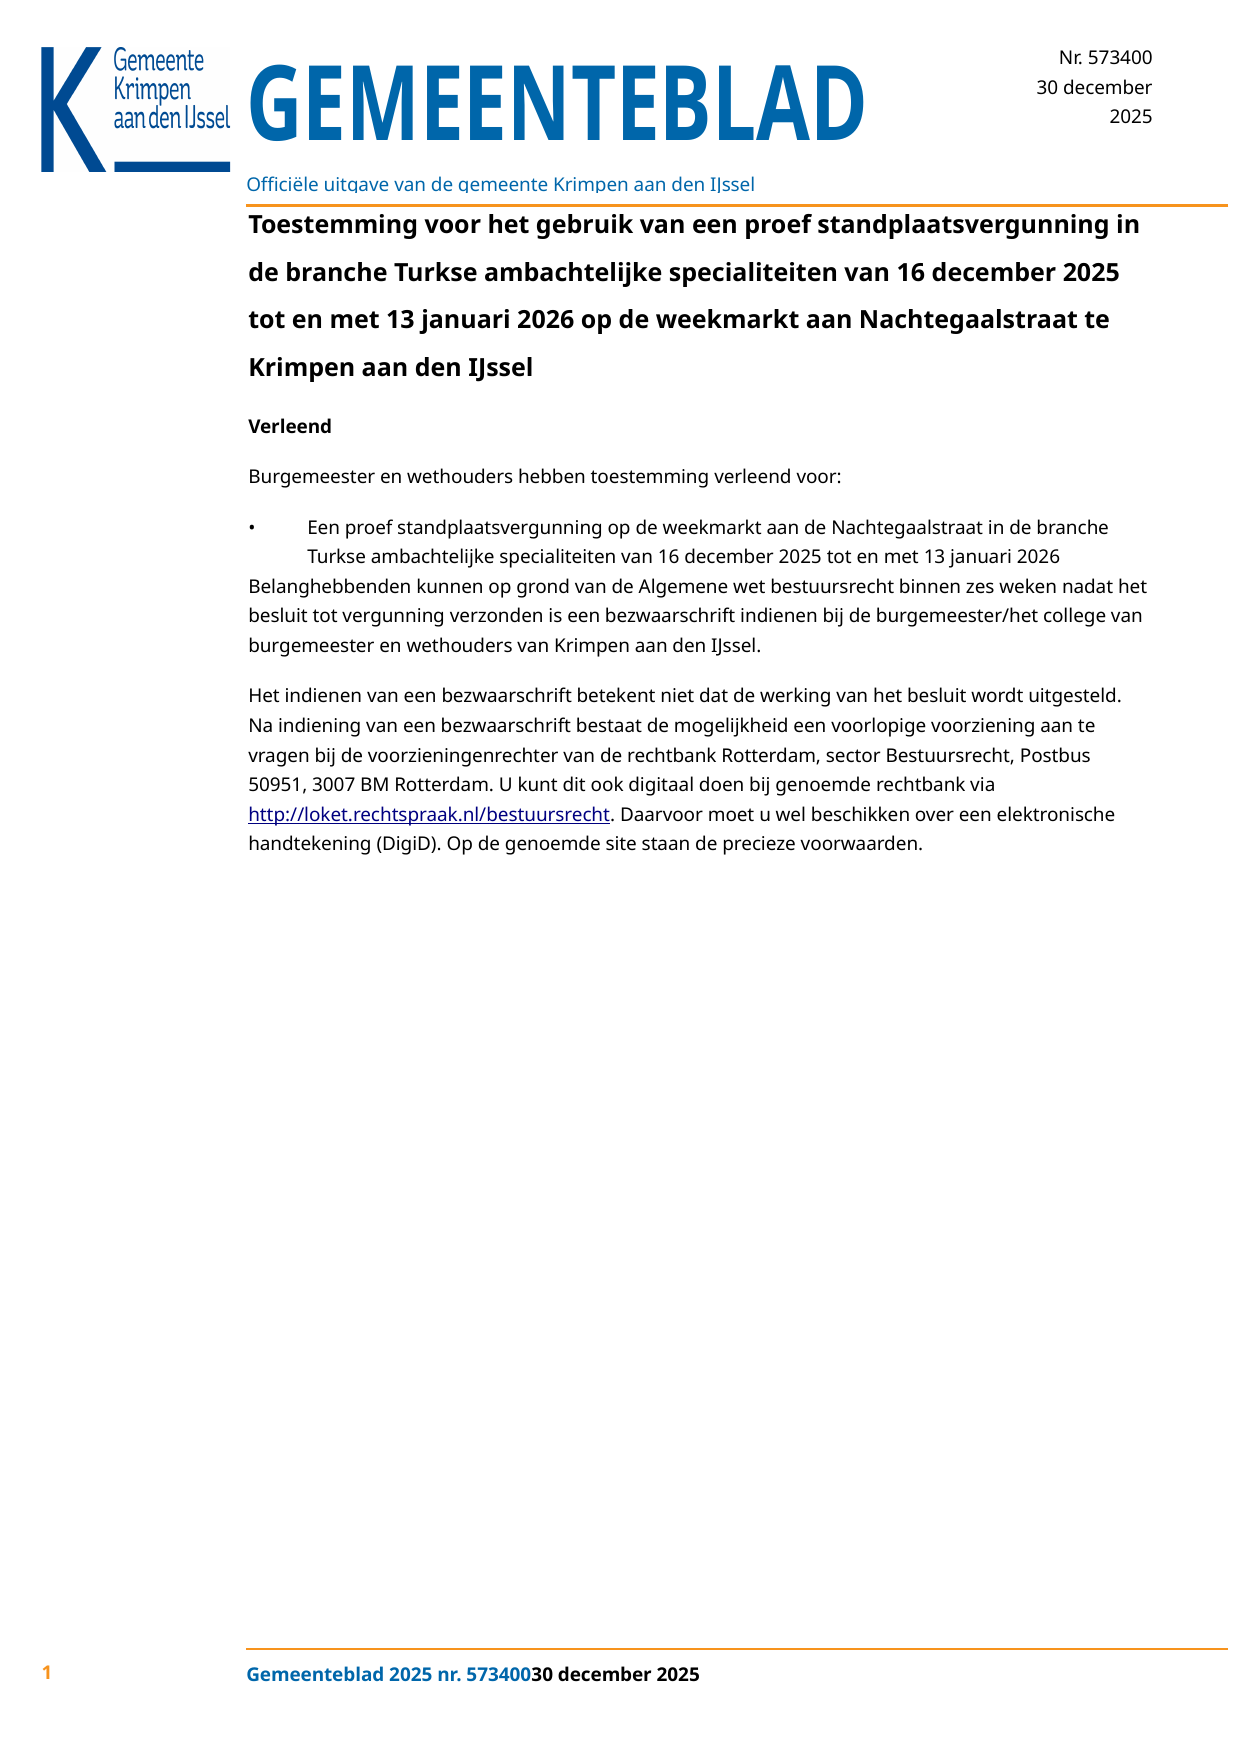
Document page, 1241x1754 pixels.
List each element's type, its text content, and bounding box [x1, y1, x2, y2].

text Toestemming voor het gebruik van een proef standplaatsvergunning in de branche Turkse ambachtelijke specialiteiten van 16 december 2025 tot en met 13 januari 2026 op de weekmarkt aan Nachtegaalstraat te Krimpen aan den IJssel [248, 207, 1152, 384]
text Burgemeester en wethouders hebben toestemming verleend voor: [248, 463, 1152, 489]
text Belanghebbenden kunnen op grond van de Algemene wet bestuursrecht binnen zes weken nadat het besluit tot vergunning verzonden is een bezwaarschrift indienen bij de burgemeester/het college van burgemeester en wethouders van Krimpen aan den IJssel. [248, 573, 1152, 658]
text Verleend [248, 413, 1152, 439]
picture [41, 47, 231, 172]
text Het indienen van een bezwaarschrift betekent niet dat de werking van het besluit wordt uitgesteld. Na indiening van een bezwaarschrift bestaat de mogelijkheid een voorlopige voorziening aan te vragen bij de voorzieningenrechter van de rechtbank Rotterdam, sector Bestuursrecht, Postbus 50951, 3007 BM Rotterdam. U kunt dit ook digitaal doen bij genoemde rechtbank via http://loket.rechtspraak.nl/bestuursrecht. Daarvoor moet u wel beschikken over een elektronische handtekening (DigiD). Op de genoemde site staan de precieze voorwaarden. [248, 683, 1152, 856]
list Een proef standplaatsvergunning op de weekmarkt aan de Nachtegaalstraat in de branche Turkse ambachtelijke specialiteiten van 16 december 2025 tot en met 13 januari 2026 [248, 514, 1152, 569]
